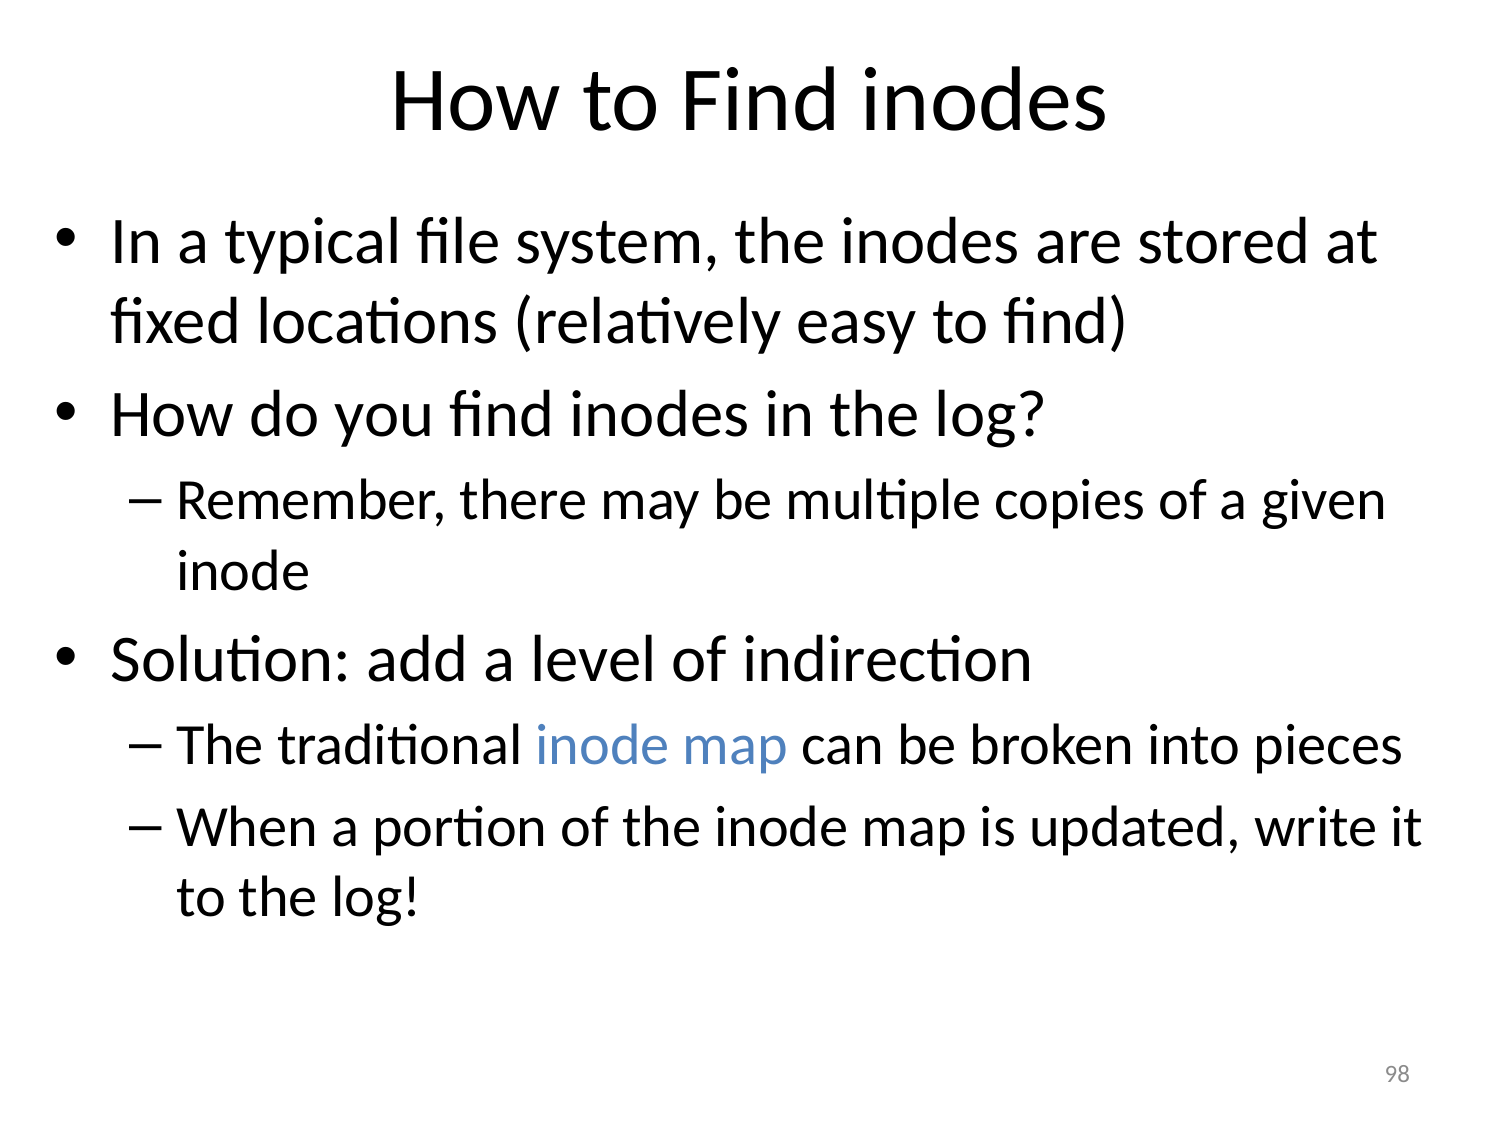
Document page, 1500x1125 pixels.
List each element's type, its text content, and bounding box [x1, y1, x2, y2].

slide_number [1074, 1042, 1425, 1103]
list In a typical file system, the inodes are stored at fixed locations (relatively easy to find) How do you find inodes in the log? Remember, there may be multiple copies of a given inode Solution: add a level of indirection The traditional inode map can be broken into pieces When a portion of the inode map is updated, write it to the log! [39, 189, 1463, 1038]
title How to Find inodes [75, 0, 1425, 188]
